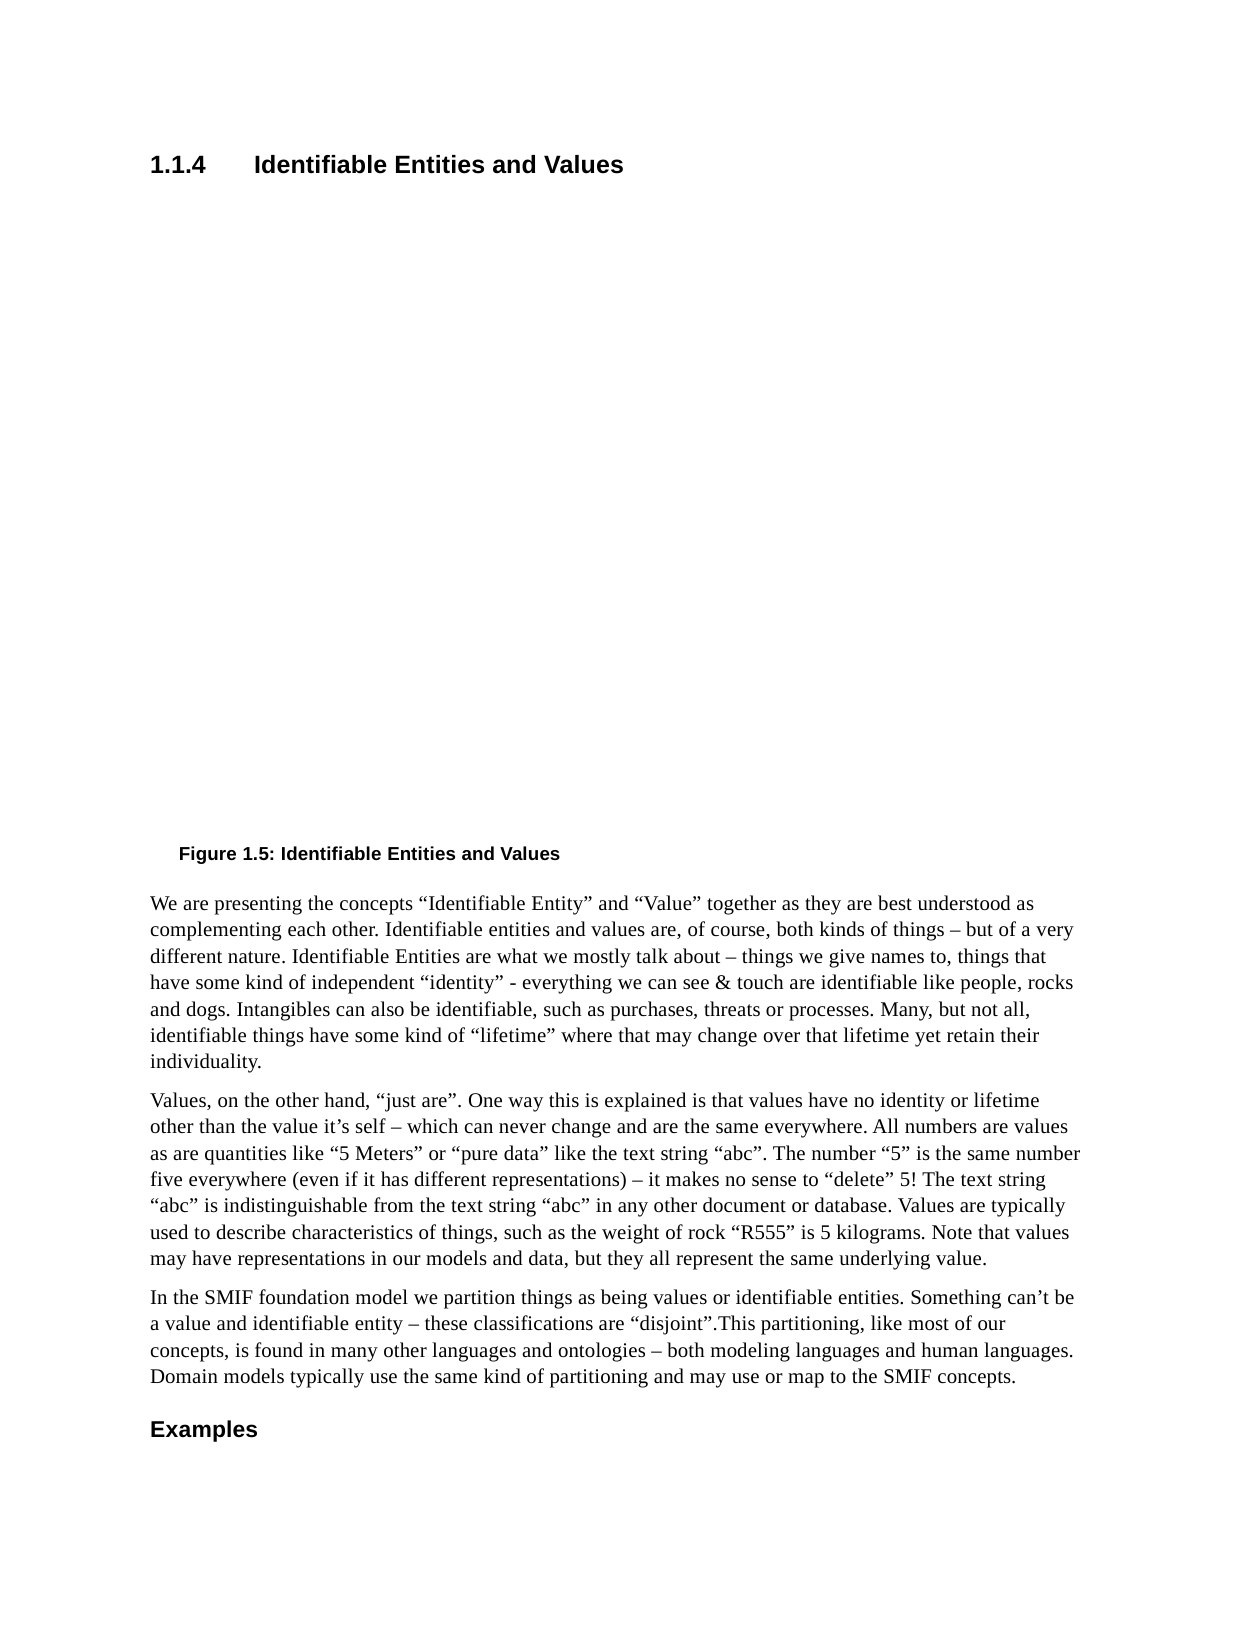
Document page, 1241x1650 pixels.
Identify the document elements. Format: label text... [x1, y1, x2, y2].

text In the SMIF foundation model we partition things as being values or identifiable entities. Something can’t be a value and identifiable entity – these classifications are “disjoint”.This partitioning, like most of our concepts, is found in many other languages and ontologies – both modeling languages and human languages. Domain models typically use the same kind of partitioning and may use or map to the SMIF concepts. [150, 1284, 1090, 1388]
text We are presenting the concepts “Identifiable Entity” and “Value” together as they are best understood as complementing each other. Identifiable entities and values are, of course, both kinds of things – but of a very different nature. Identifiable Entities are what we mostly talk about – things we give names to, things that have some kind of independent “identity” - everything we can see & touch are identifiable like people, rocks and dogs. Intangibles can also be identifiable, such as purchases, threats or processes. Many, but not all, identifiable things have some kind of “lifetime” where that may change over that lifetime yet retain their individuality. [150, 194, 1090, 1073]
text Figure 1.5: Identifiable Entities and Values [179, 211, 1061, 864]
text Examples [150, 1415, 1090, 1442]
subtitle Identifiable Entities and Values [150, 150, 1090, 179]
text Values, on the other hand, “just are”. One way this is explained is that values have no identity or lifetime other than the value it’s self – which can never change and are the same everywhere. All numbers are values as are quantities like “5 Meters” or “pure data” like the text string “abc”. The number “5” is the same number five everywhere (even if it has different representations) – it makes no sense to “delete” 5! The text string “abc” is indistinguishable from the text string “abc” in any other document or database. Values are typically used to describe characteristics of things, such as the weight of rock “R555” is 5 kilograms. Note that values may have representations in our models and data, but they all represent the same underlying value. [150, 1087, 1090, 1270]
